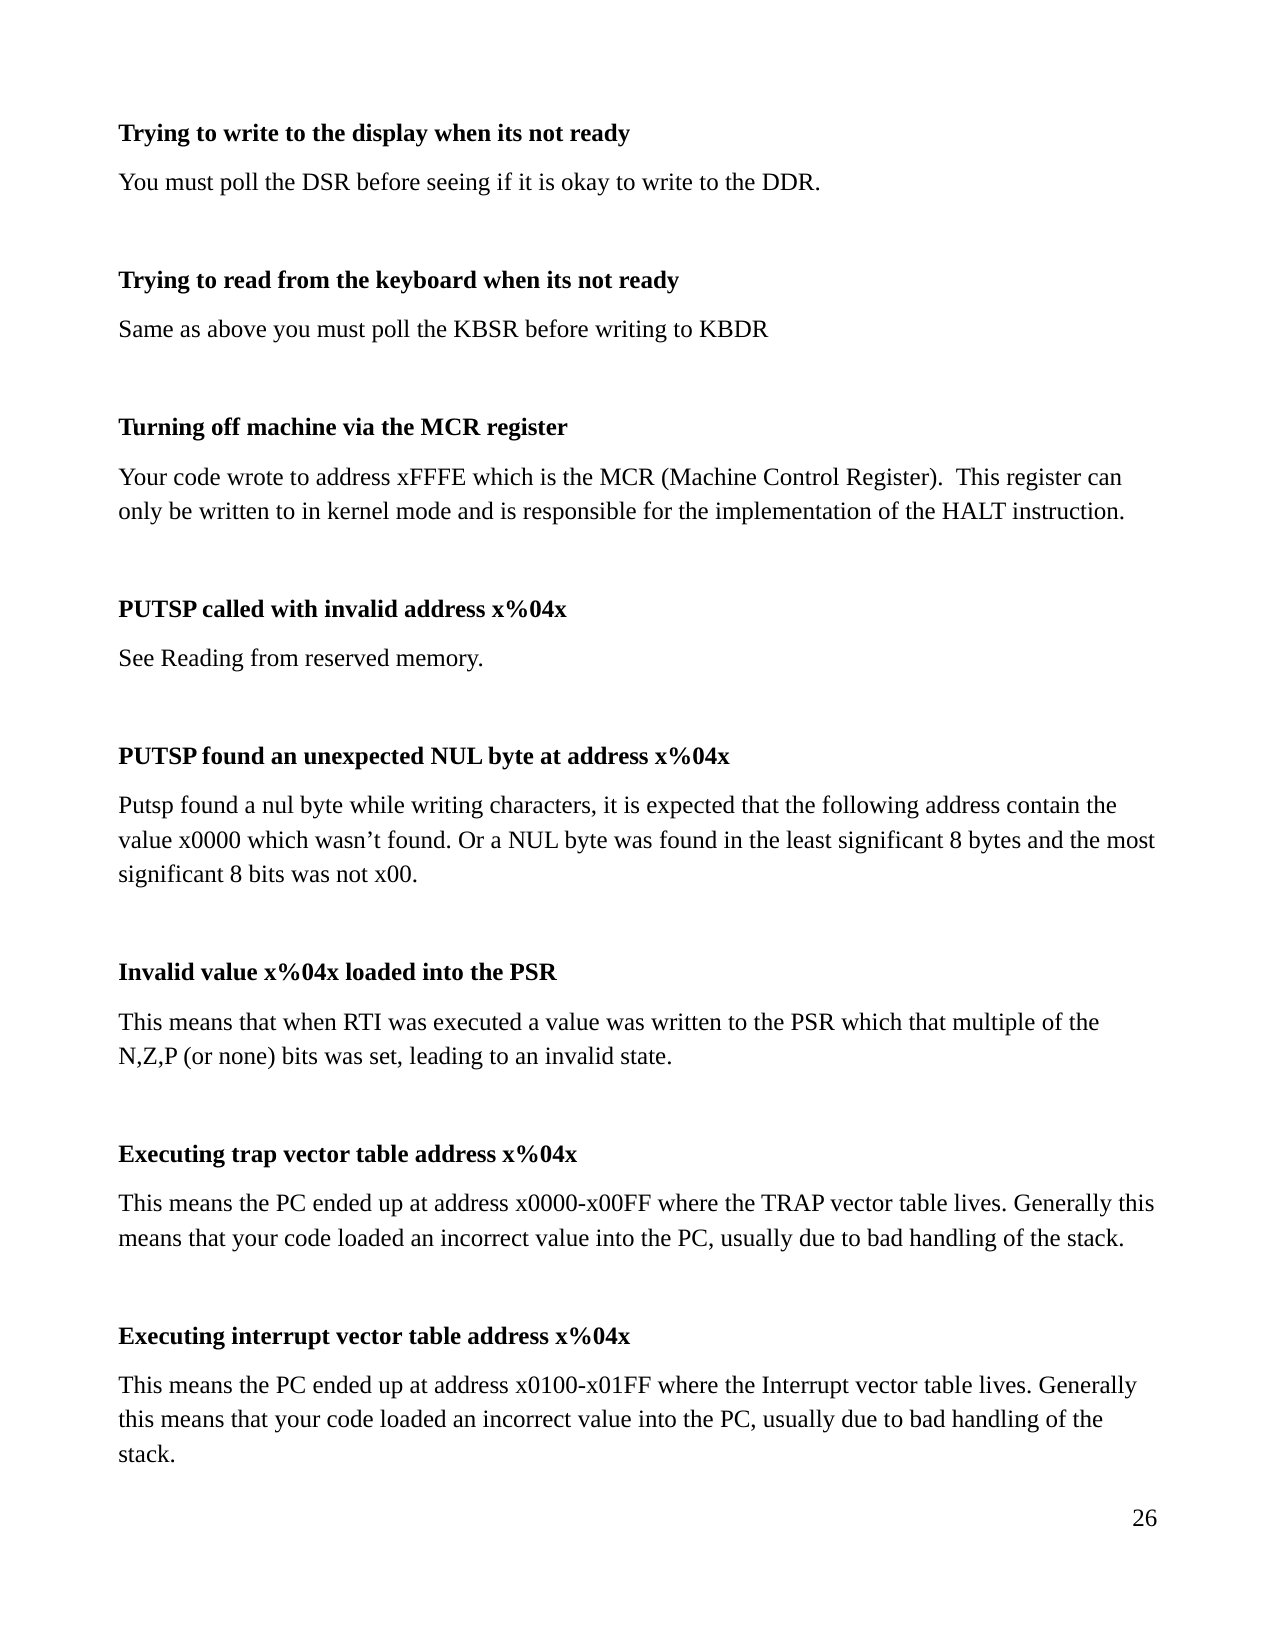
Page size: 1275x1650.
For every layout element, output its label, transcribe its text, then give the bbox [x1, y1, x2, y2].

text See Reading from reserved memory. [118, 643, 1157, 672]
text You must poll the DSR before seeing if it is okay to write to the DDR. [118, 167, 1157, 196]
text Same as above you must poll the KBSR before writing to KBDR [118, 314, 1157, 343]
text This means that when RTI was executed a value was written to the PSR which that multiple of the N,Z,P (or none) bits was set, leading to an invalid state. [118, 1007, 1157, 1070]
text Executing interrupt vector table address x%04x [118, 1321, 1157, 1349]
text This means the PC ended up at address x0000-x00FF where the TRAP vector table lives. Generally this means that your code loaded an incorrect value into the PC, usually due to bad handling of the stack. [118, 1188, 1157, 1251]
text Putsp found a nul byte while writing characters, it is expected that the following address contain the value x0000 which wasn’t found. Or a NUL byte was found in the least significant 8 bytes and the most significant 8 bits was not x00. [118, 790, 1157, 888]
text Turning off machine via the MCR register [118, 412, 1157, 441]
text Invalid value x%04x loaded into the PSR [118, 957, 1157, 986]
text Your code wrote to address xFFFE which is the MCR (Machine Control Register). This register can only be written to in kernel mode and is responsible for the implementation of the HALT instruction. [118, 462, 1157, 525]
text This means the PC ended up at address x0100-x01FF where the Interrupt vector table lives. Generally this means that your code loaded an incorrect value into the PC, usually due to bad handling of the stack. [118, 1370, 1157, 1468]
text PUTSP found an unexpected NUL byte at address x%04x [118, 741, 1157, 770]
text Trying to write to the display when its not ready [118, 118, 1157, 147]
text Trying to read from the keyboard when its not ready [118, 265, 1157, 294]
text PUTSP called with invalid address x%04x [118, 594, 1157, 623]
text Executing trap vector table address x%04x [118, 1139, 1157, 1168]
